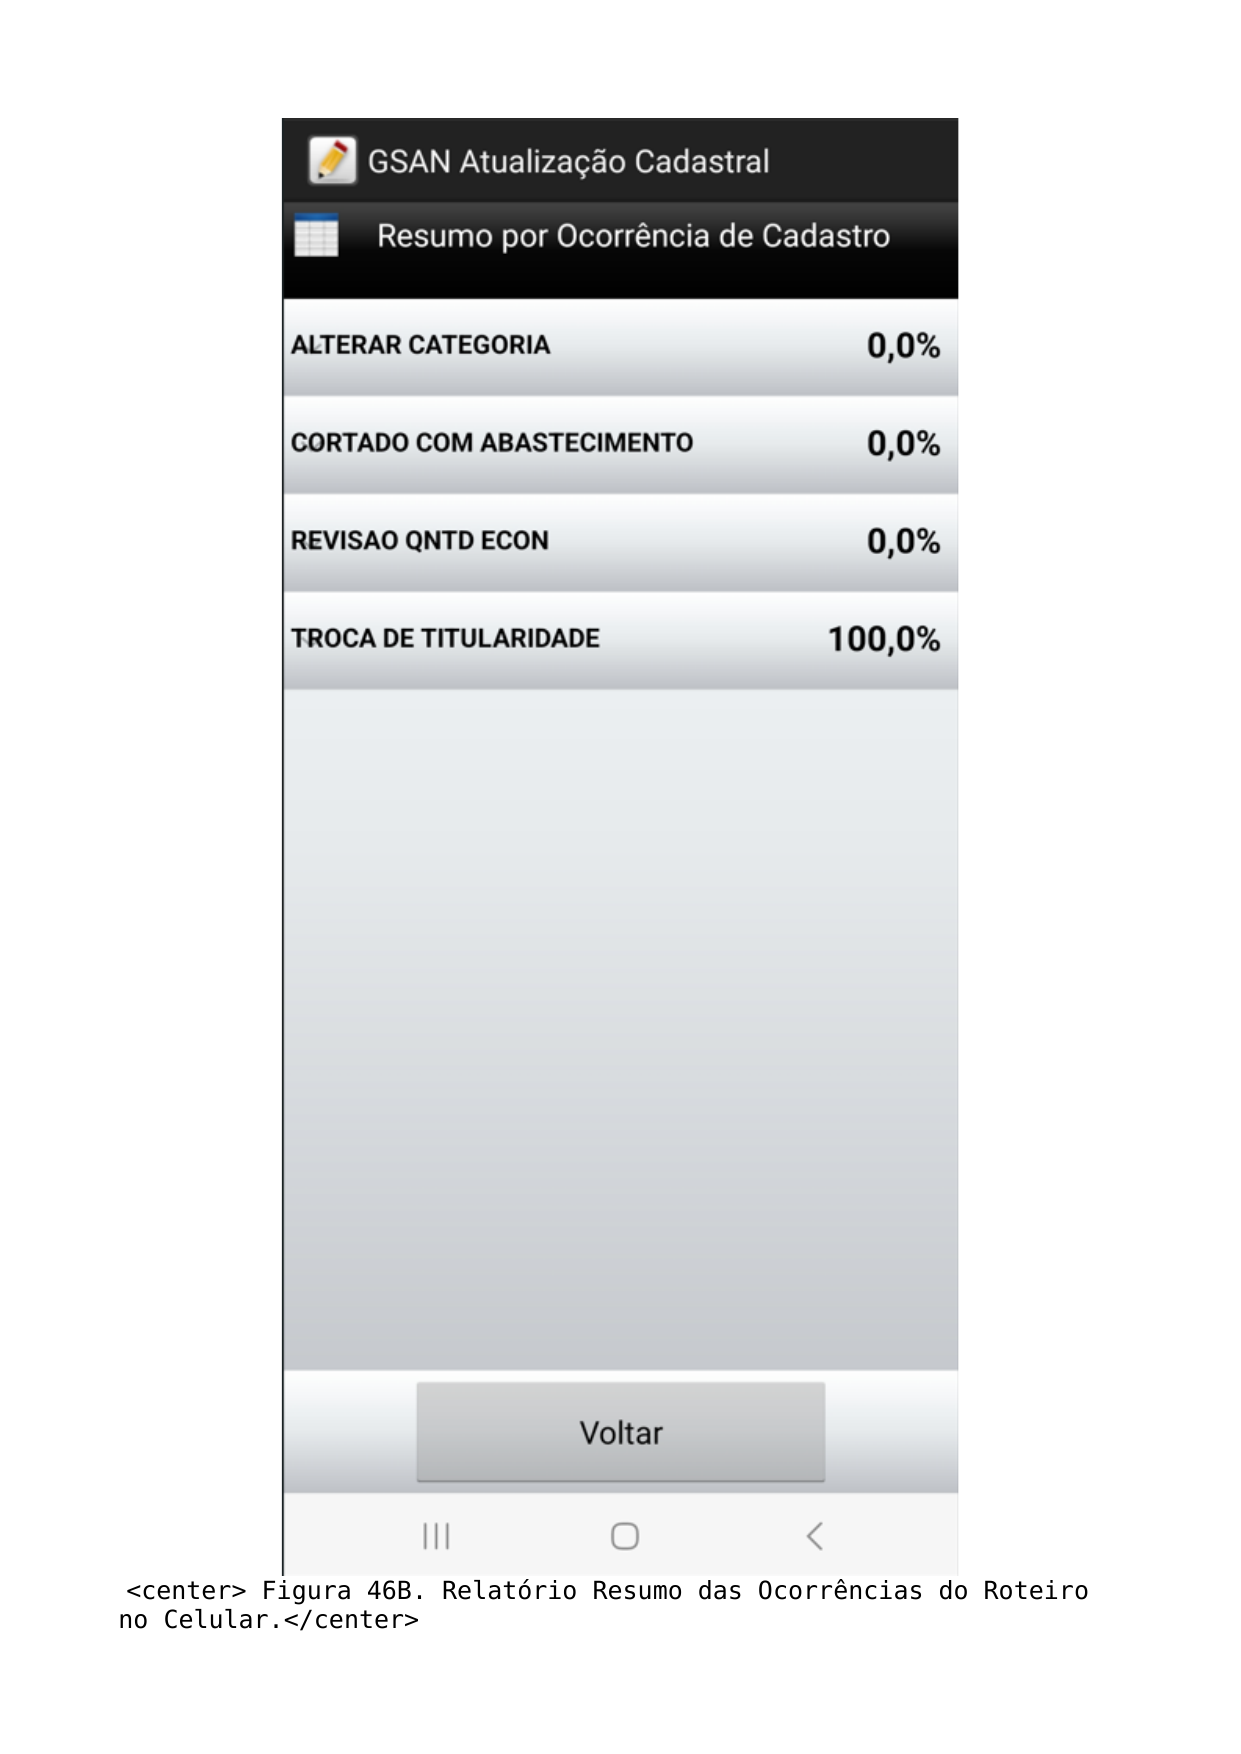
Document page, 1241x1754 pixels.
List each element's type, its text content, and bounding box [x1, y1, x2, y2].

text <center> Figura 46B. Relatório Resumo das Ocorrências do Roteiro no Celular.</center> [118, 1576, 1122, 1634]
picture [281, 118, 959, 1576]
